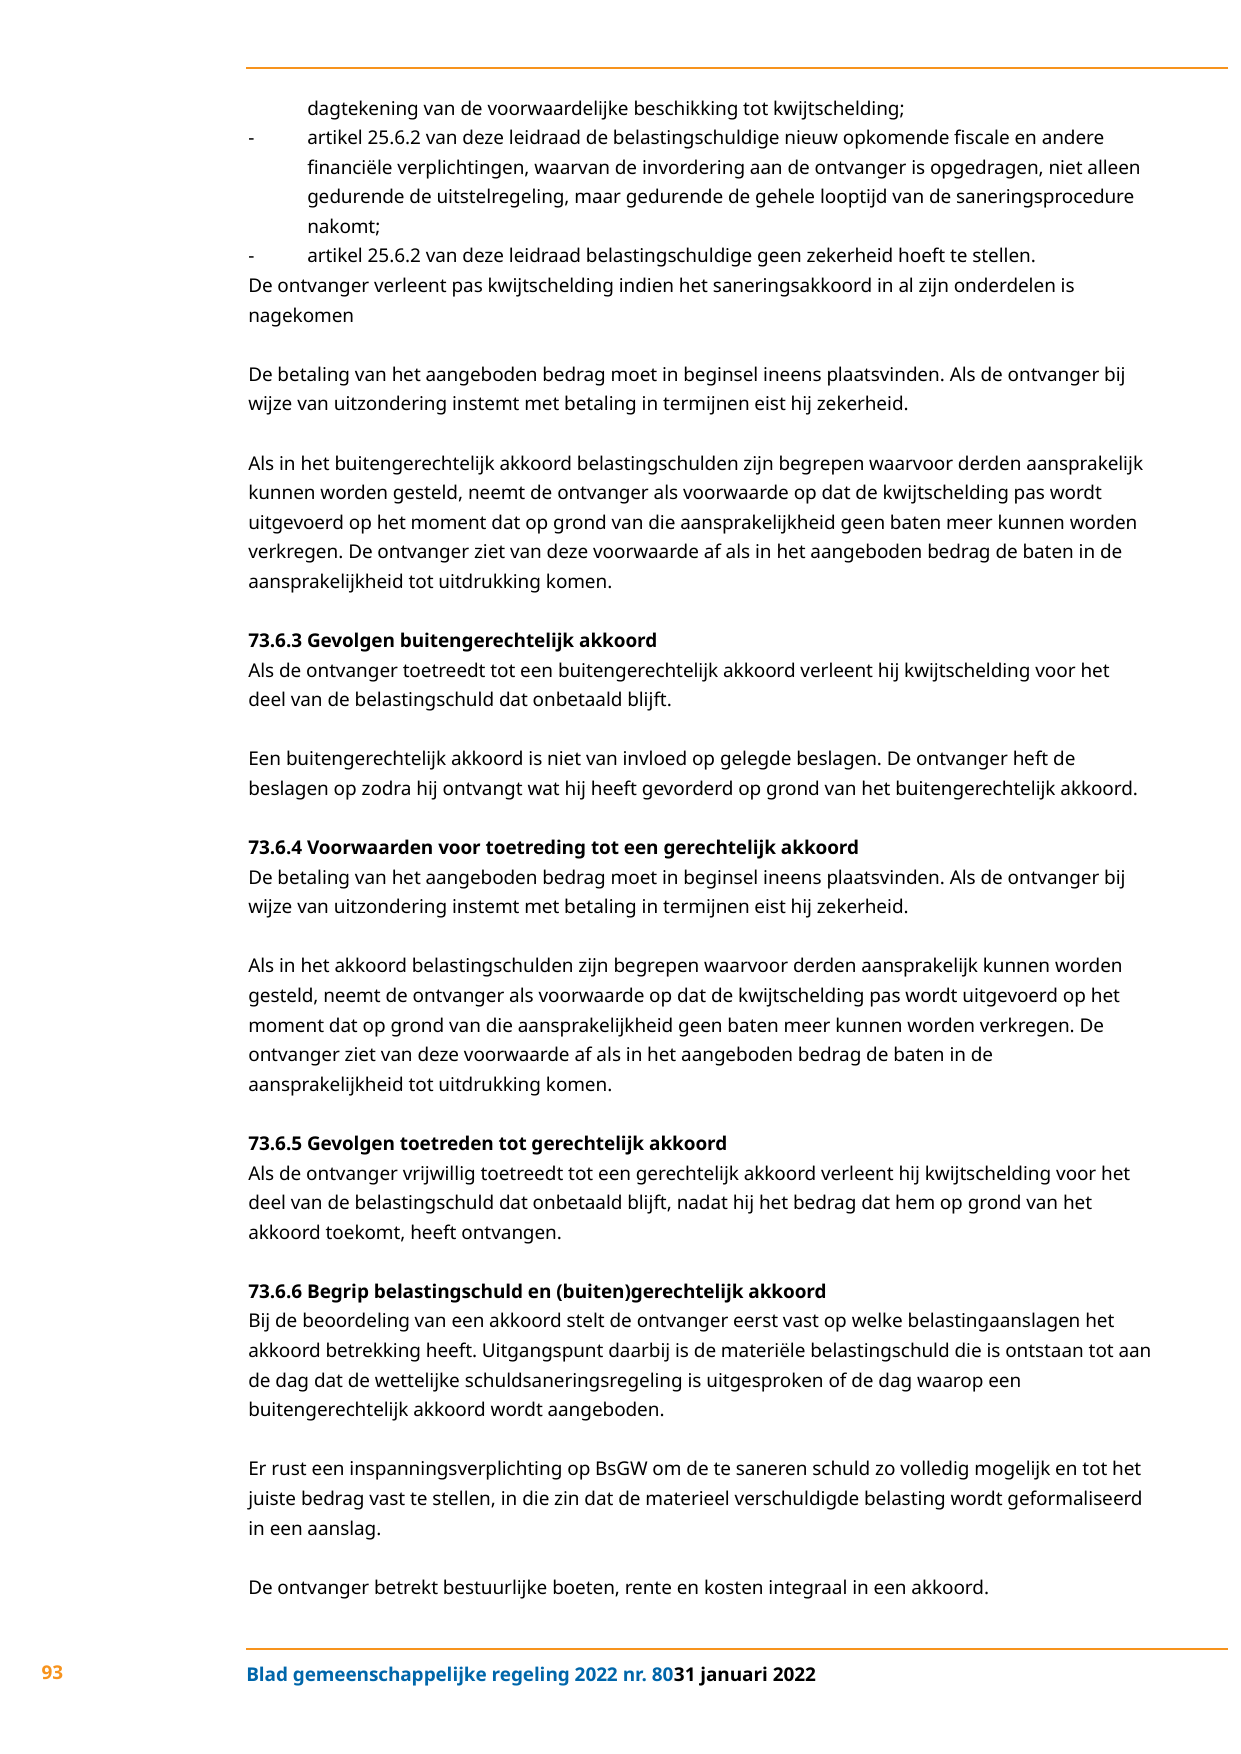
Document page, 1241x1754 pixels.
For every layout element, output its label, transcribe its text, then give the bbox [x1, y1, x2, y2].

text 73.6.4 Voorwaarden voor toetreding tot een gerechtelijk akkoord [248, 834, 1152, 860]
text Als de ontvanger vrijwillig toetreedt tot een gerechtelijk akkoord verleent hij kwijtschelding voor het deel van de belastingschuld dat onbetaald blijft, nadat hij het bedrag dat hem op grond van het akkoord toekomt, heeft ontvangen. [248, 1160, 1152, 1245]
list artikel 25.6.2 van deze leidraad de belastingschuldige nieuw opkomende fiscale en andere financiële verplichtingen, waarvan de invordering aan de ontvanger is opgedragen, niet alleen gedurende de uitstelregeling, maar gedurende de gehele looptijd van de saneringsprocedure nakomt; [248, 124, 1152, 239]
text 73.6.3 Gevolgen buitengerechtelijk akkoord [248, 627, 1152, 653]
text Als in het akkoord belastingschulden zijn begrepen waarvoor derden aansprakelijk kunnen worden gesteld, neemt de ontvanger als voorwaarde op dat de kwijtschelding pas wordt uitgevoerd op het moment dat op grond van die aansprakelijkheid geen baten meer kunnen worden verkregen. De ontvanger ziet van deze voorwaarde af als in het aangeboden bedrag de baten in de aansprakelijkheid tot uitdrukking komen. [248, 953, 1152, 1097]
picture [41, 47, 231, 172]
text Als in het buitengerechtelijk akkoord belastingschulden zijn begrepen waarvoor derden aansprakelijk kunnen worden gesteld, neemt de ontvanger als voorwaarde op dat de kwijtschelding pas wordt uitgevoerd op het moment dat op grond van die aansprakelijkheid geen baten meer kunnen worden verkregen. De ontvanger ziet van deze voorwaarde af als in het aangeboden bedrag de baten in de aansprakelijkheid tot uitdrukking komen. [248, 450, 1152, 594]
text Een buitengerechtelijk akkoord is niet van invloed op gelegde beslagen. De ontvanger heft de beslagen op zodra hij ontvangt wat hij heeft gevorderd op grond van het buitengerechtelijk akkoord. [248, 746, 1152, 801]
text De betaling van het aangeboden bedrag moet in beginsel ineens plaatsvinden. Als de ontvanger bij wijze van uitzondering instemt met betaling in termijnen eist hij zekerheid. [248, 864, 1152, 919]
text Er rust een inspanningsverplichting op BsGW om de te saneren schuld zo volledig mogelijk en tot het juiste bedrag vast te stellen, in die zin dat de materieel verschuldigde belasting wordt geformaliseerd in een aanslag. [248, 1456, 1152, 1541]
text Als de ontvanger toetreedt tot een buitengerechtelijk akkoord verleent hij kwijtschelding voor het deel van de belastingschuld dat onbetaald blijft. [248, 657, 1152, 712]
text 73.6.6 Begrip belastingschuld en (buiten)gerechtelijk akkoord [248, 1278, 1152, 1304]
list artikel 25.6.2 van deze leidraad belastingschuldige geen zekerheid hoeft te stellen. [248, 243, 1152, 268]
list dagtekening van de voorwaardelijke beschikking tot kwijtschelding; [248, 95, 1152, 121]
text De ontvanger betrekt bestuurlijke boeten, rente en kosten integraal in een akkoord. [248, 1574, 1152, 1600]
text De betaling van het aangeboden bedrag moet in beginsel ineens plaatsvinden. Als de ontvanger bij wijze van uitzondering instemt met betaling in termijnen eist hij zekerheid. [248, 361, 1152, 416]
text Bij de beoordeling van een akkoord stelt de ontvanger eerst vast op welke belastingaanslagen het akkoord betrekking heeft. Uitgangspunt daarbij is de materiële belastingschuld die is ontstaan tot aan de dag dat de wettelijke schuldsaneringsregeling is uitgesproken of de dag waarop een buitengerechtelijk akkoord wordt aangeboden. [248, 1308, 1152, 1422]
text De ontvanger verleent pas kwijtschelding indien het saneringsakkoord in al zijn onderdelen is nagekomen [248, 272, 1152, 328]
text 73.6.5 Gevolgen toetreden tot gerechtelijk akkoord [248, 1130, 1152, 1156]
